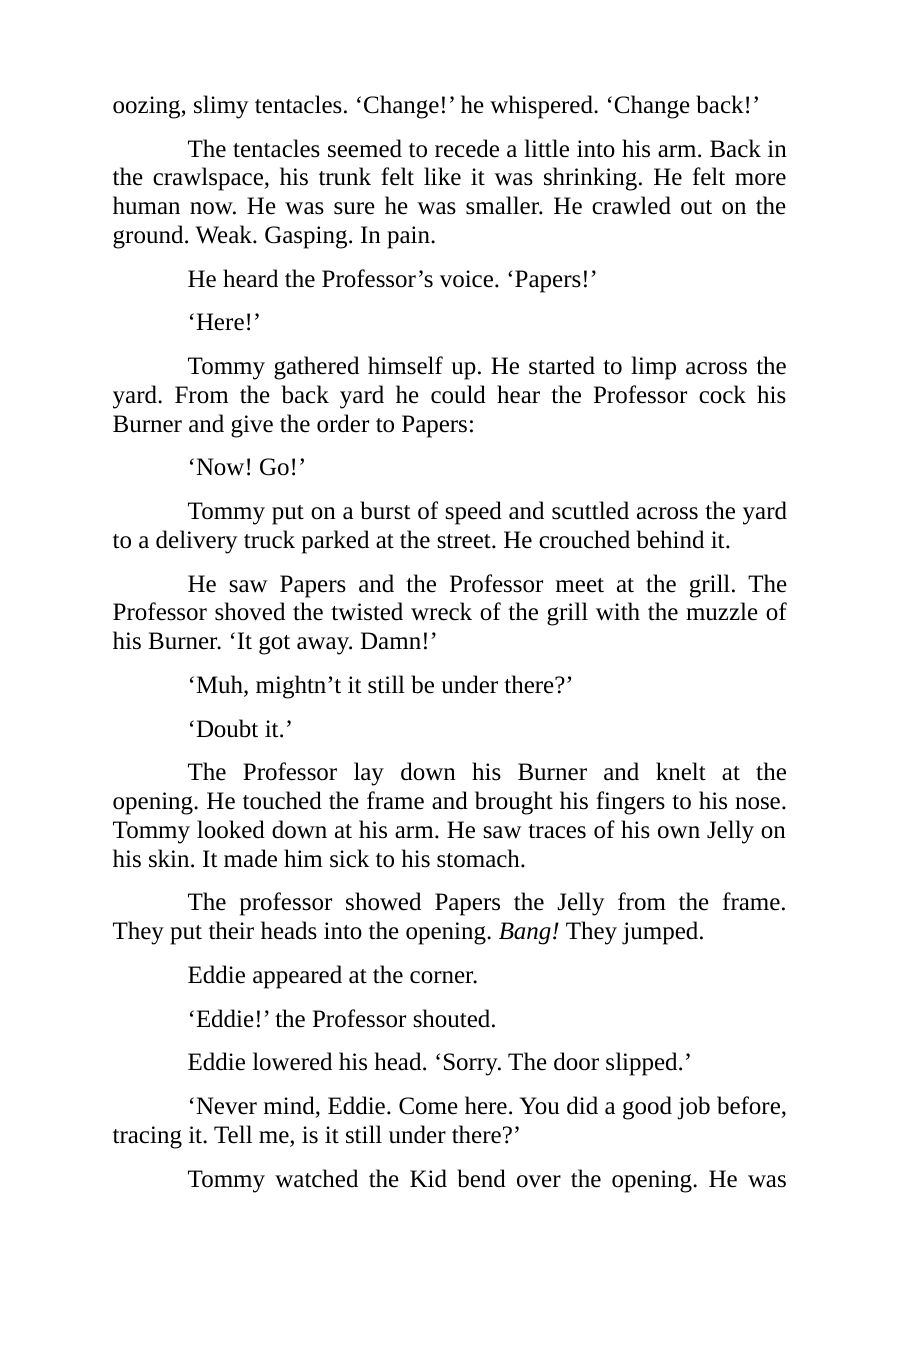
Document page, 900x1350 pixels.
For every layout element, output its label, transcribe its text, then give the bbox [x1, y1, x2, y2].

text Eddie lowered his head. ‘Sorry. The door slipped.’ [112, 1047, 787, 1076]
text He heard the Professor’s voice. ‘Papers!’ [112, 264, 787, 292]
text The professor showed Papers the Jelly from the frame. They put their heads into the opening. Bang! They jumped. [112, 887, 787, 945]
text He saw Papers and the Professor meet at the grill. The Professor shoved the twisted wreck of the grill with the muzzle of his Burner. ‘It got away. Damn!’ [112, 569, 787, 655]
text ‘Now! Go!’ [112, 452, 787, 481]
text Tommy watched the Kid bend over the opening. He was [112, 1164, 787, 1192]
text ‘Here!’ [112, 307, 787, 336]
text Tommy gathered himself up. He started to limp across the yard. From the back yard he could hear the Professor cock his Burner and give the order to Papers: [112, 351, 787, 437]
text ‘Muh, mightn’t it still be under there?’ [112, 670, 787, 699]
text ‘Doubt it.’ [112, 714, 787, 742]
text Eddie appeared at the corner. [112, 960, 787, 989]
text The tentacles seemed to recede a little into his arm. Back in the crawlspace, his trunk felt like it was shrinking. He felt more human now. He was sure he was smaller. He crawled out on the ground. Weak. Gasping. In pain. [112, 134, 787, 249]
text ‘Never mind, Eddie. Come here. You did a good job before, tracing it. Tell me, is it still under there?’ [112, 1091, 787, 1149]
text Tommy put on a burst of speed and scuttled across the yard to a delivery truck parked at the street. He crouched behind it. [112, 496, 787, 554]
text oozing, slimy tentacles. ‘Change!’ he whispered. ‘Change back!’ [112, 90, 787, 119]
text ‘Eddie!’ the Professor shouted. [112, 1004, 787, 1032]
text The Professor lay down his Burner and knelt at the opening. He touched the frame and brought his fingers to his nose. Tommy looked down at his arm. He saw traces of his own Jelly on his skin. It made him sick to his stomach. [112, 757, 787, 872]
